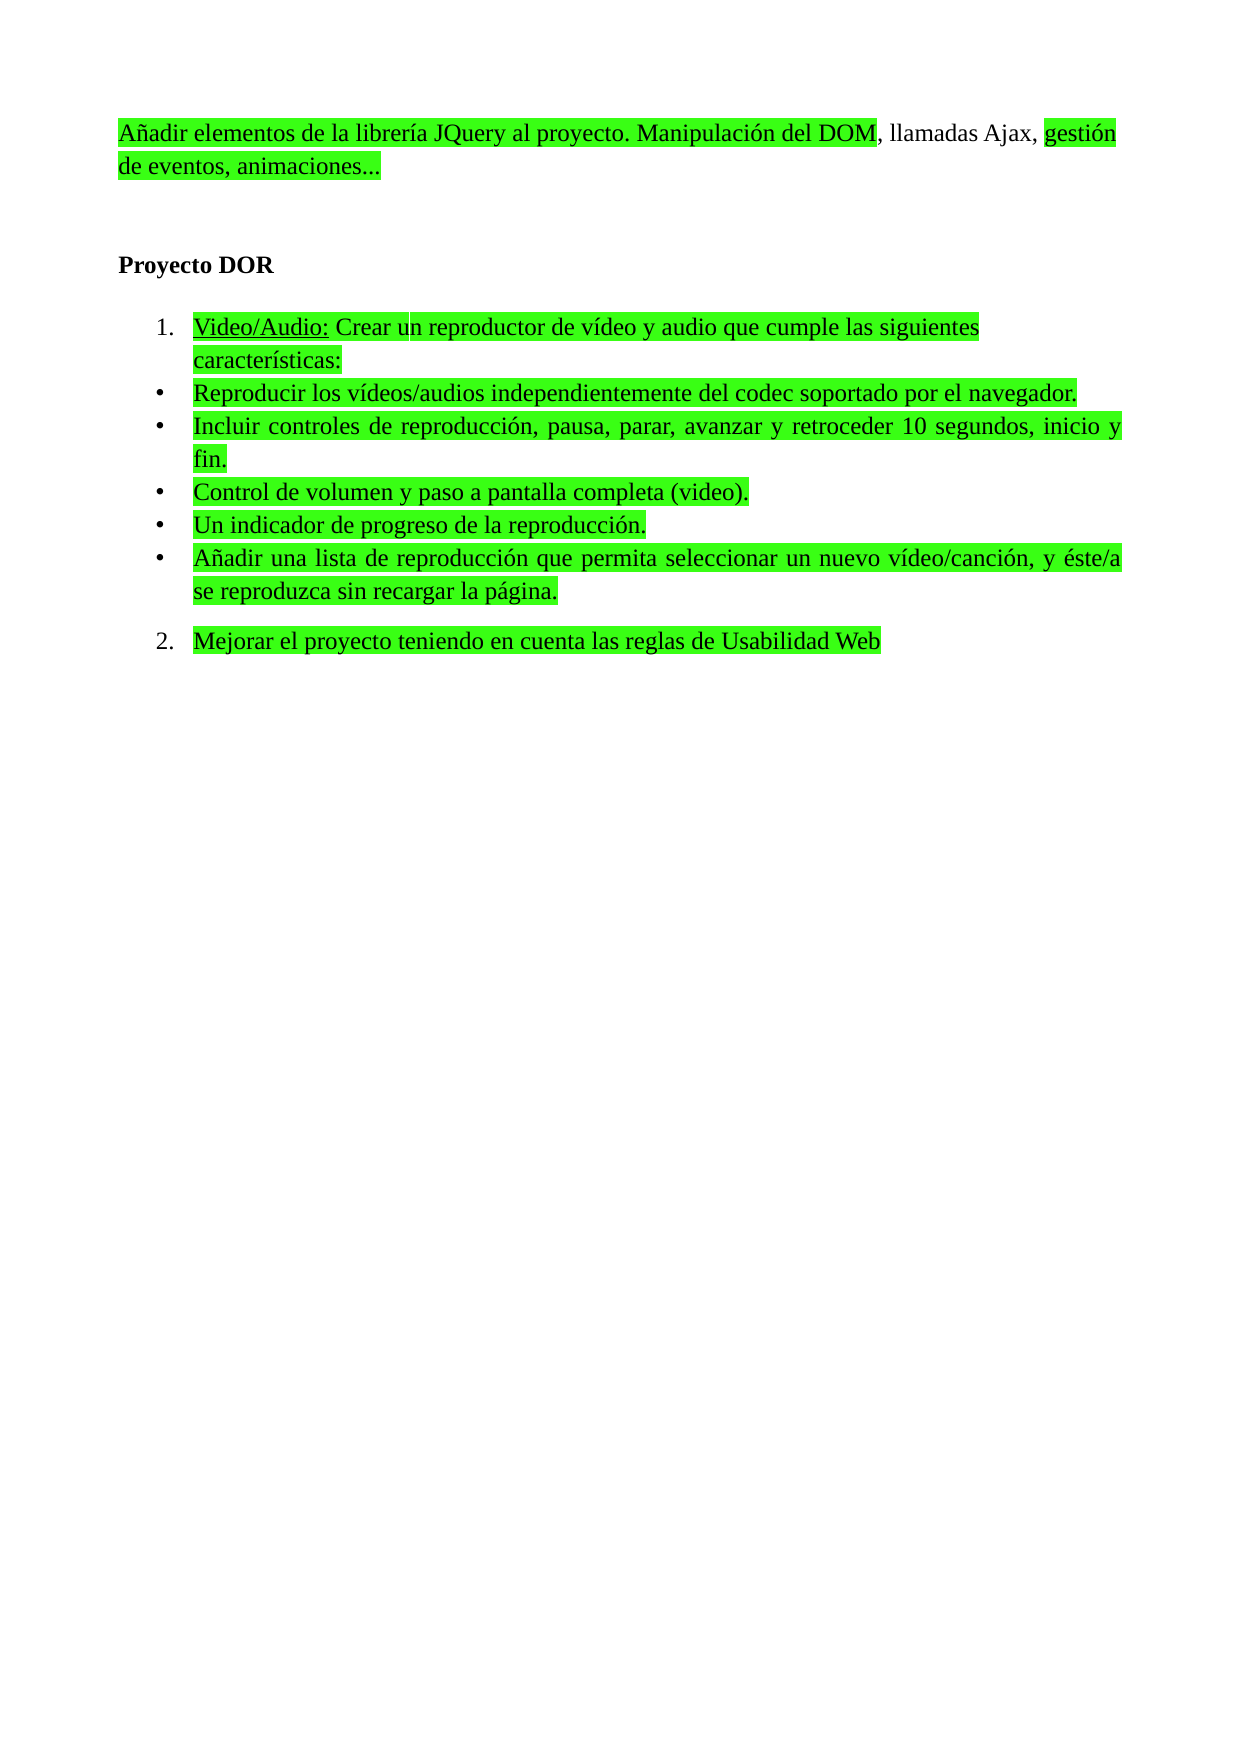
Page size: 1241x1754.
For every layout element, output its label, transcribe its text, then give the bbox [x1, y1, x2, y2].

list Reproducir los vídeos/audios independientemente del codec soportado por el navegador. [156, 378, 1122, 407]
list Añadir una lista de reproducción que permita seleccionar un nuevo vídeo/canción, y éste/a se reproduzca sin recargar la página. [156, 543, 1122, 605]
list Mejorar el proyecto teniendo en cuenta las reglas de Usabilidad Web [156, 626, 1122, 654]
list Incluir controles de reproducción, pausa, parar, avanzar y retroceder 10 segundos, inicio y fin. [156, 411, 1122, 473]
list Video/Audio: Crear un reproductor de vídeo y audio que cumple las siguientes características: [156, 312, 1122, 374]
list Control de volumen y paso a pantalla completa (video). [156, 477, 1122, 506]
list Un indicador de progreso de la reproducción. [156, 510, 1122, 539]
text Proyecto DOR [118, 250, 1122, 279]
text Añadir elementos de la librería JQuery al proyecto. Manipulación del DOM, llamadas Ajax, gestión de eventos, animaciones... [118, 118, 1122, 180]
